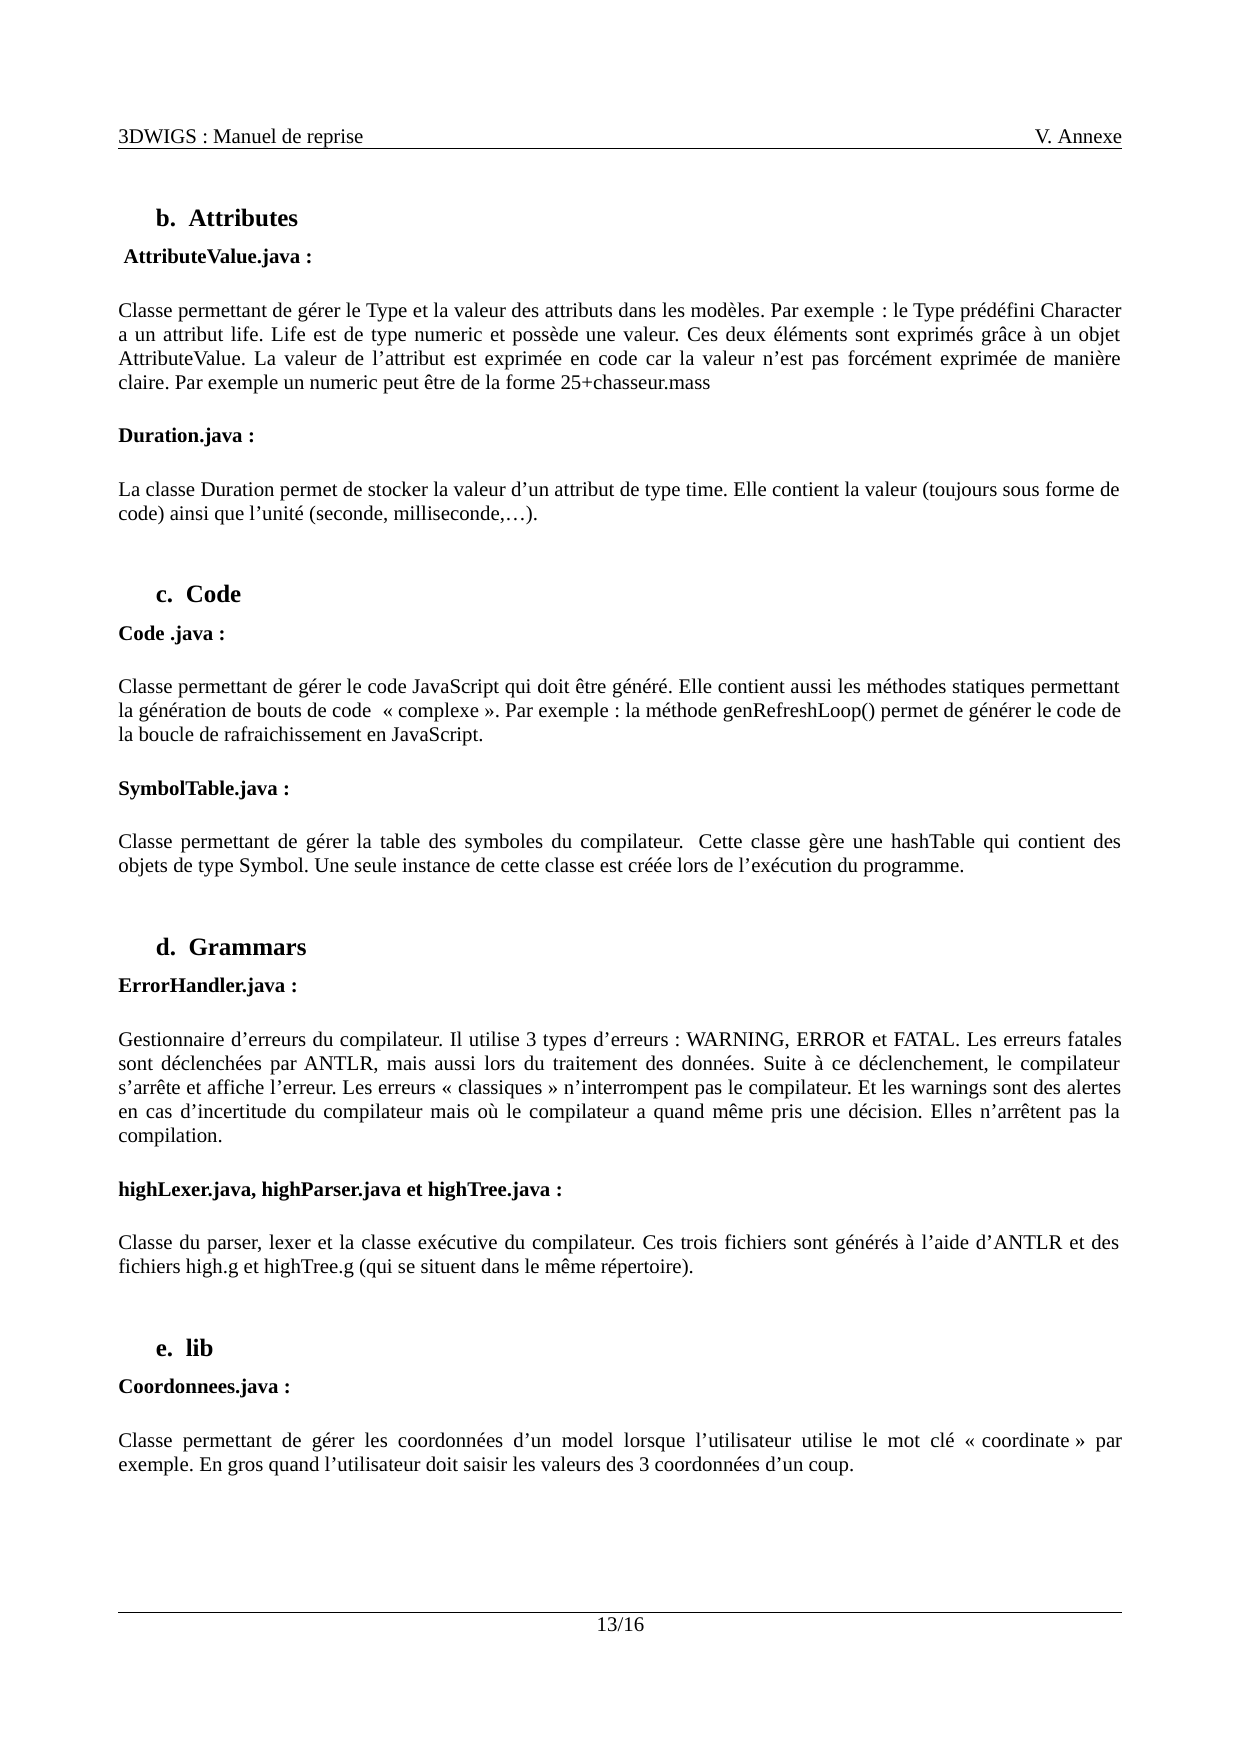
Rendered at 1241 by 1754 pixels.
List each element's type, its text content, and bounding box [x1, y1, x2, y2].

text Classe permettant de gérer les coordonnées d’un model lorsque l’utilisateur utilise le mot clé « coordinate » par exemple. En gros quand l’utilisateur doit saisir les valeurs des 3 coordonnées d’un coup. [118, 1427, 1122, 1476]
text Classe permettant de gérer la table des symboles du compilateur. Cette classe gère une hashTable qui contient des objets de type Symbol. Une seule instance de cette classe est créée lors de l’exécution du programme. [118, 829, 1122, 877]
subtitle Code [118, 579, 1122, 608]
text Classe permettant de gérer le code JavaScript qui doit être généré. Elle contient aussi les méthodes statiques permettant la génération de bouts de code « complexe ». Par exemple : la méthode genRefreshLoop() permet de générer le code de la boucle de rafraichissement en JavaScript. [118, 674, 1122, 746]
text Code .java : [118, 621, 1122, 645]
subtitle lib [118, 1333, 1122, 1361]
text Duration.java : [118, 423, 1122, 447]
text AttributeValue.java : [118, 244, 1122, 268]
text SymbolTable.java : [118, 776, 1122, 800]
text ErrorHandler.java : [118, 973, 1122, 997]
text Classe permettant de gérer le Type et la valeur des attributs dans les modèles. Par exemple : le Type prédéfini Character a un attribut life. Life est de type numeric et possède une valeur. Ces deux éléments sont exprimés grâce à un objet AttributeValue. La valeur de l’attribut est exprimée en code car la valeur n’est pas forcément exprimée de manière claire. Par exemple un numeric peut être de la forme 25+chasseur.mass [118, 297, 1122, 394]
subtitle Grammars [118, 932, 1122, 961]
text highLexer.java, highParser.java et highTree.java : [118, 1177, 1122, 1201]
text Gestionnaire d’erreurs du compilateur. Il utilise 3 types d’erreurs : WARNING, ERROR et FATAL. Les erreurs fatales sont déclenchées par ANTLR, mais aussi lors du traitement des données. Suite à ce déclenchement, le compilateur s’arrête et affiche l’erreur. Les erreurs « classiques » n’interrompent pas le compilateur. Et les warnings sont des alertes en cas d’incertitude du compilateur mais où le compilateur a quand même pris une décision. Elles n’arrêtent pas la compilation. [118, 1027, 1122, 1147]
text La classe Duration permet de stocker la valeur d’un attribut de type time. Elle contient la valeur (toujours sous forme de code) ainsi que l’unité (seconde, milliseconde,…). [118, 477, 1122, 525]
text Classe du parser, lexer et la classe exécutive du compilateur. Ces trois fichiers sont générés à l’aide d’ANTLR et des fichiers high.g et highTree.g (qui se situent dans le même répertoire). [118, 1230, 1122, 1278]
text Coordonnees.java : [118, 1374, 1122, 1398]
subtitle Attributes [118, 203, 1122, 231]
